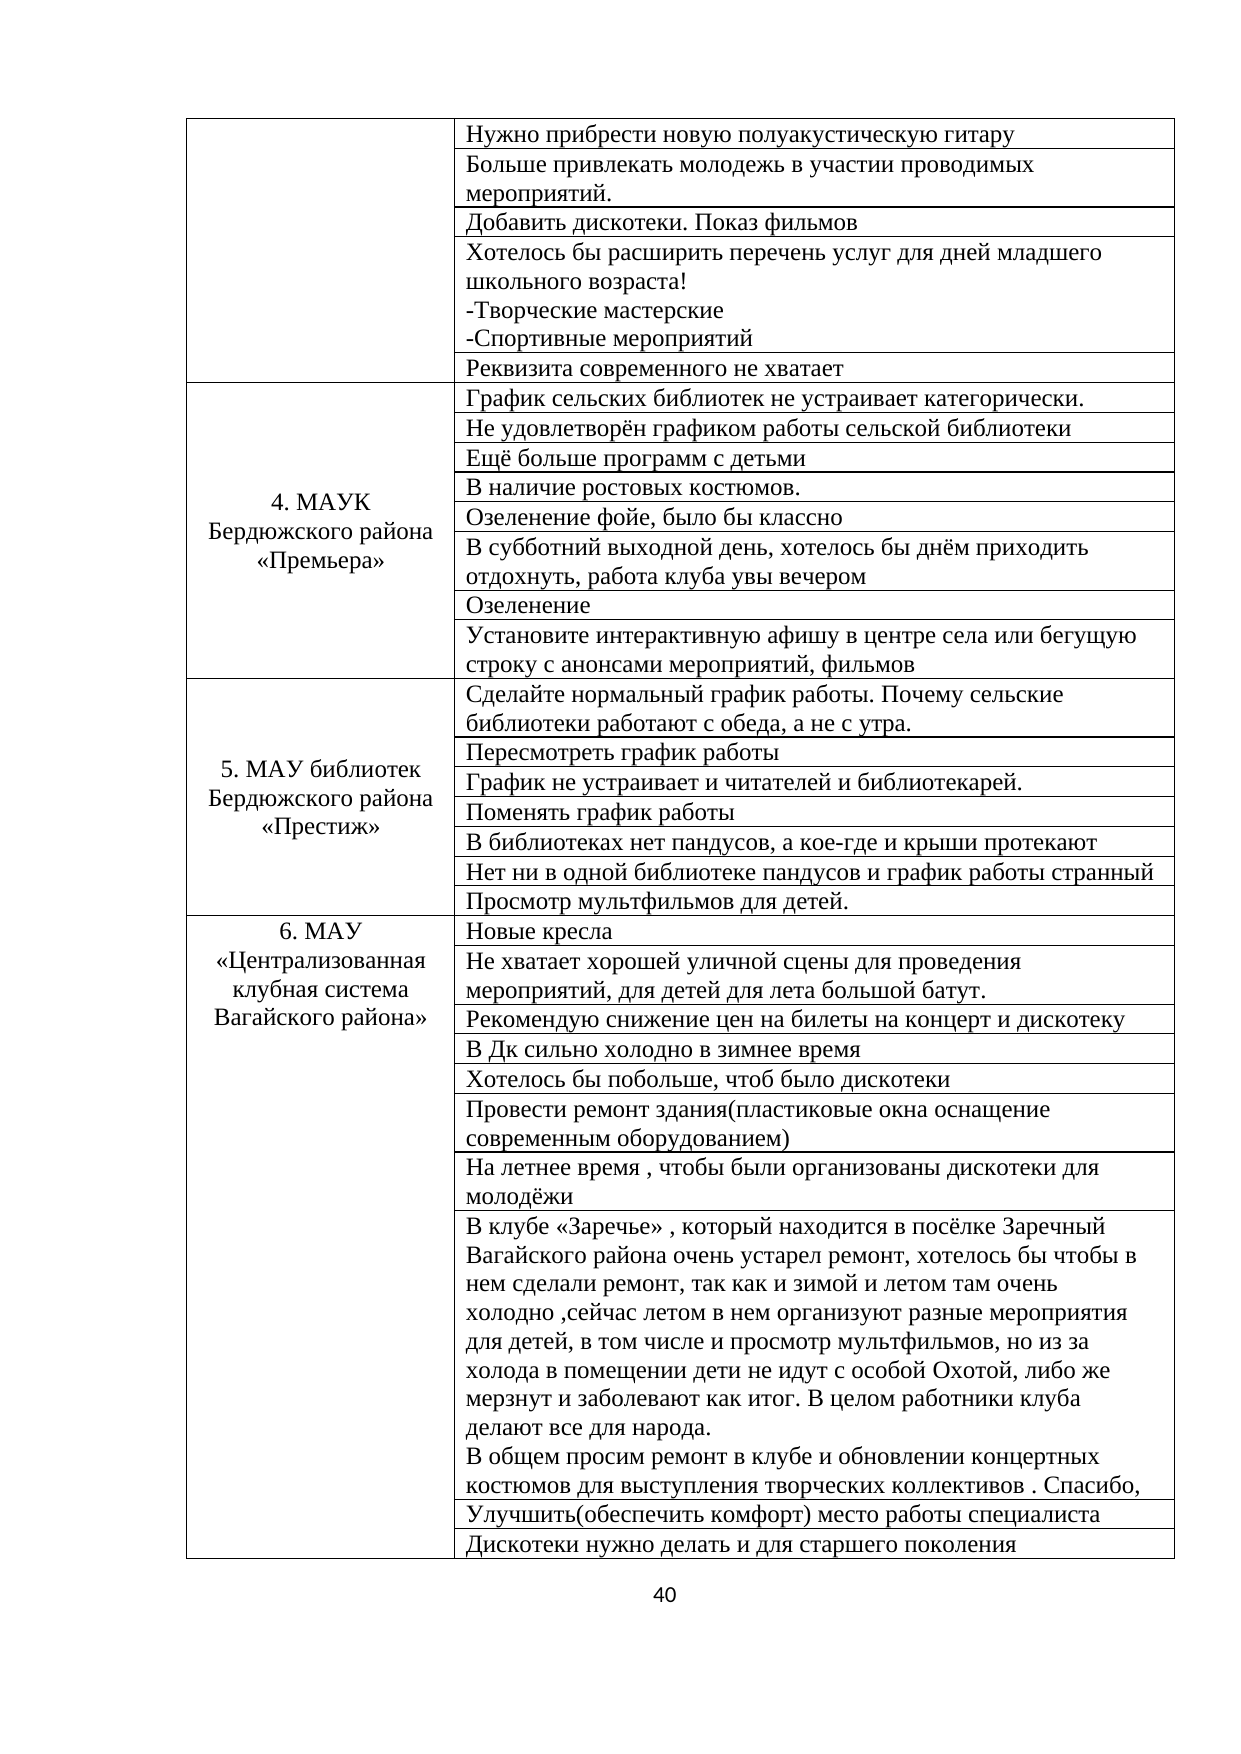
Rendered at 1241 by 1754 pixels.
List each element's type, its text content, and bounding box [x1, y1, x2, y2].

table_cell В субботний выходной день, хотелось бы днём приходить отдохнуть, работа клуба увы вечером [455, 532, 1174, 589]
table_cell 6. МАУ «Централизованная клубная система Вагайского района» [187, 916, 454, 1558]
table_cell Улучшить(обеспечить комфорт) место работы специалиста [455, 1500, 1174, 1528]
table_cell Не хватает хорошей уличной сцены для проведения мероприятий, для детей для лета большой батут. [455, 946, 1174, 1003]
table_cell 5. МАУ библиотек Бердюжского района «Престиж» [187, 679, 454, 915]
table_cell Озеленение фойе, было бы классно [455, 502, 1174, 531]
table_cell В наличие ростовых костюмов. [455, 473, 1174, 501]
table_cell Добавить дискотеки. Показ фильмов [455, 208, 1174, 236]
table_cell Пересмотреть график работы [455, 738, 1174, 766]
table_cell Больше привлекать молодежь в участии проводимых мероприятий. [455, 149, 1174, 206]
table_cell Хотелось бы расширить перечень услуг для дней младшего школьного возраста! -Творческие мастерские -Спортивные мероприятий [455, 237, 1174, 352]
table_cell 4. МАУК Бердюжского района «Премьера» [187, 383, 454, 678]
table_cell Ещё больше программ с детьми [455, 443, 1174, 471]
table_cell Поменять график работы [455, 797, 1174, 826]
table_cell На летнее время , чтобы были организованы дискотеки для молодёжи [455, 1153, 1174, 1210]
table_cell В Дк сильно холодно в зимнее время [455, 1034, 1174, 1063]
table_cell Нужно прибрести новую полуакустическую гитару [455, 119, 1174, 148]
table_cell В клубе «Заречье» , который находится в посёлке Заречный Вагайского района очень устарел ремонт, хотелось бы чтобы в нем сделали ремонт, так как и зимой и летом там очень холодно ,сейчас летом в нем организуют разные мероприятия для детей, в том числе и просмотр мультфильмов, но из за холода в помещении дети не идут с особой Охотой, либо же мерзнут и заболевают как итог. В целом работники клуба делают все для народа. В общем просим ремонт в клубе и обновлении концертных костюмов для выступления творческих коллективов . Спасибо, [455, 1211, 1174, 1498]
table_cell График не устраивает и читателей и библиотекарей. [455, 767, 1174, 796]
table_cell Не удовлетворён графиком работы сельской библиотеки [455, 413, 1174, 442]
table_cell График сельских библиотек не устраивает категорически. [455, 383, 1174, 412]
table_cell Дискотеки нужно делать и для старшего поколения [455, 1529, 1174, 1558]
table_cell Провести ремонт здания(пластиковые окна оснащение современным оборудованием) [455, 1094, 1174, 1151]
table_cell Рекомендую снижение цен на билеты на концерт и дискотеку [455, 1005, 1174, 1033]
table_cell Реквизита современного не хватает [455, 353, 1174, 382]
table_cell Просмотр мультфильмов для детей. [455, 886, 1174, 915]
table_cell Хотелось бы побольше, чтоб было дискотеки [455, 1064, 1174, 1093]
table_cell В библиотеках нет пандусов, а кое-где и крыши протекают [455, 827, 1174, 856]
table_cell Сделайте нормальный график работы. Почему сельские библиотеки работают с обеда, а не с утра. [455, 679, 1174, 736]
table_cell Новые кресла [455, 916, 1174, 945]
table_cell Установите интерактивную афишу в центре села или бегущую строку с анонсами мероприятий, фильмов [455, 620, 1174, 678]
table_cell Озеленение [455, 591, 1174, 619]
table_cell Нет ни в одной библиотеке пандусов и график работы странный [455, 857, 1174, 885]
table_cell [187, 119, 454, 382]
